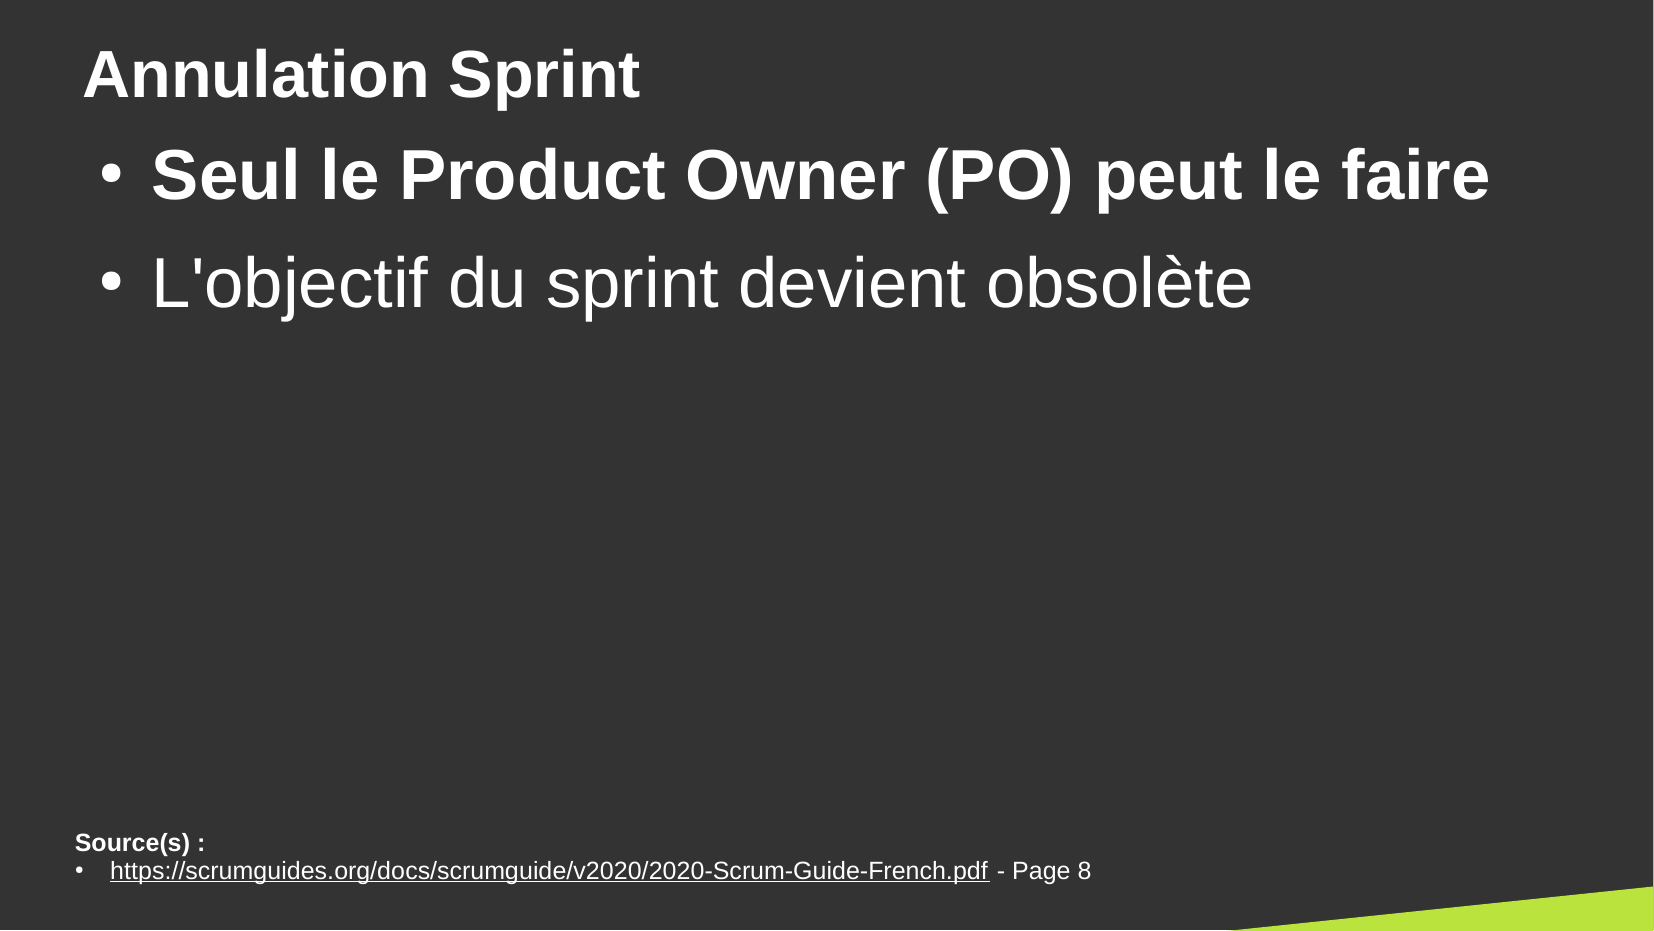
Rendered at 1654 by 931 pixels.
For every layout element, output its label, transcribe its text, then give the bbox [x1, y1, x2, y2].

text_box [1226, 886, 1654, 931]
list Seul le Product Owner (PO) peut le faire L'objectif du sprint devient obsolète [80, 135, 1620, 777]
title Annulation Sprint [82, 37, 1571, 122]
text_box Source(s) : https://scrumguides.org/docs/scrumguide/v2020/2020-Scrum-Guide-French.pdf - Page 8 [60, 821, 1546, 921]
